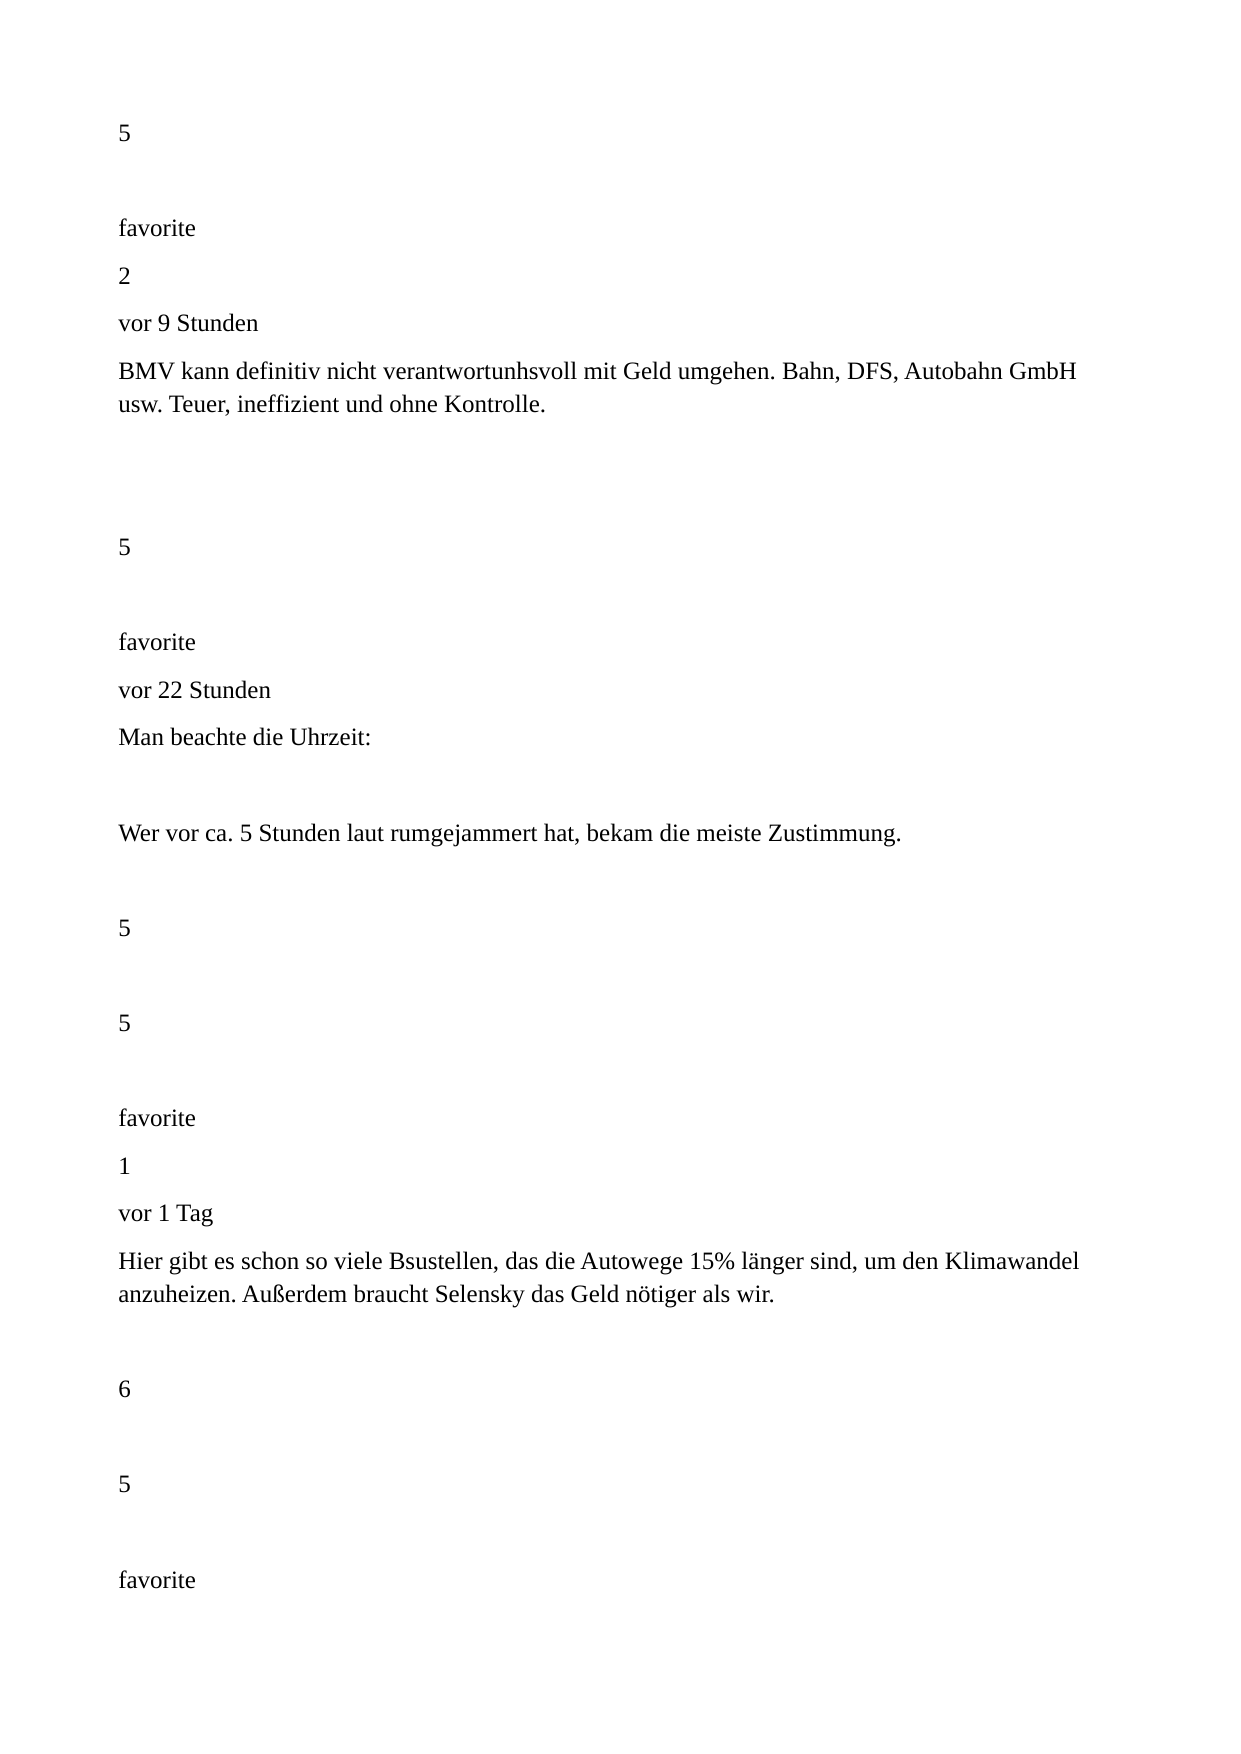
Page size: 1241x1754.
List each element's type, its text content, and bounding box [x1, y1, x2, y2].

text Wer vor ca. 5 Stunden laut rumgejammert hat, bekam die meiste Zustimmung. [118, 818, 1122, 846]
text vor 1 Tag [118, 1198, 1122, 1227]
text favorite [118, 1565, 1122, 1593]
text 5 [118, 118, 1122, 147]
text 5 [118, 1008, 1122, 1037]
text 5 [118, 1469, 1122, 1498]
text vor 9 Stunden [118, 308, 1122, 337]
text favorite [118, 627, 1122, 656]
text Hier gibt es schon so viele Bsustellen, das die Autowege 15% länger sind, um den Klimawandel anzuheizen. Außerdem braucht Selensky das Geld nötiger als wir. [118, 1246, 1122, 1308]
text 6 [118, 1374, 1122, 1403]
text vor 22 Stunden [118, 675, 1122, 703]
text BMV kann definitiv nicht verantwortunhsvoll mit Geld umgehen. Bahn, DFS, Autobahn GmbH usw. Teuer, ineffizient und ohne Kontrolle. [118, 356, 1122, 418]
text 5 [118, 532, 1122, 561]
text Man beachte die Uhrzeit: [118, 722, 1122, 751]
text 1 [118, 1151, 1122, 1179]
text 2 [118, 261, 1122, 290]
text 5 [118, 913, 1122, 942]
text favorite [118, 1103, 1122, 1132]
text favorite [118, 213, 1122, 242]
